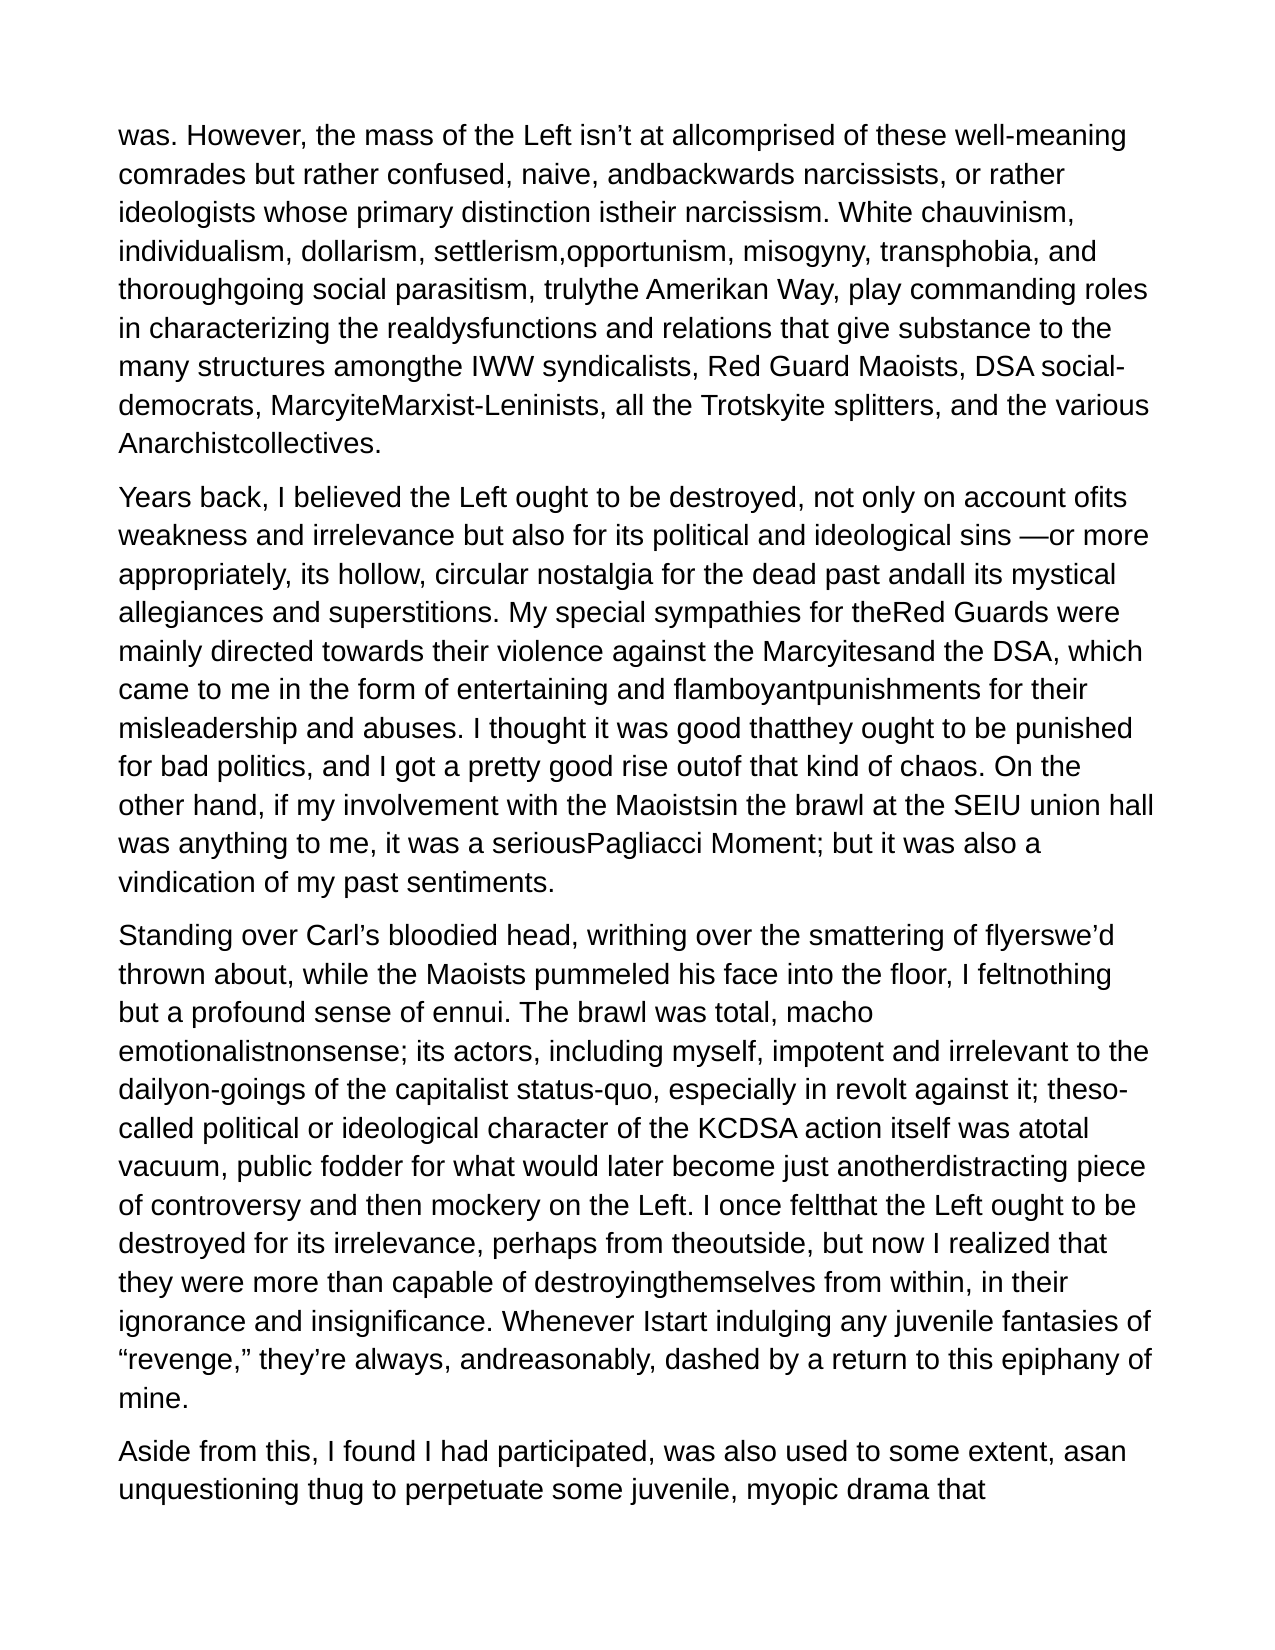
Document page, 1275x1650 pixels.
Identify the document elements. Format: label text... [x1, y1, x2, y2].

text Standing over Carl’s bloodied head, writhing over the smattering of flyerswe’d thrown about, while the Maoists pummeled his face into the floor, I feltnothing but a profound sense of ennui. The brawl was total, macho emotionalistnonsense; its actors, including myself, impotent and irrelevant to the dailyon-goings of the capitalist status-quo, especially in revolt against it; theso-called political or ideological character of the KCDSA action itself was atotal vacuum, public fodder for what would later become just anotherdistracting piece of controversy and then mockery on the Left. I once feltthat the Left ought to be destroyed for its irrelevance, perhaps from theoutside, but now I realized that they were more than capable of destroyingthemselves from within, in their ignorance and insignificance. Whenever Istart indulging any juvenile fantasies of “revenge,” they’re always, andreasonably, dashed by a return to this epiphany of mine. [118, 918, 1157, 1414]
text Years back, I believed the Left ought to be destroyed, not only on account ofits weakness and irrelevance but also for its political and ideological sins —or more appropriately, its hollow, circular nostalgia for the dead past andall its mystical allegiances and superstitions. My special sympathies for theRed Guards were mainly directed towards their violence against the Marcyitesand the DSA, which came to me in the form of entertaining and flamboyantpunishments for their misleadership and abuses. I thought it was good thatthey ought to be punished for bad politics, and I got a pretty good rise outof that kind of chaos. On the other hand, if my involvement with the Maoistsin the brawl at the SEIU union hall was anything to me, it was a seriousPagliacci Moment; but it was also a vindication of my past sentiments. [118, 479, 1157, 898]
text was. However, the mass of the Left isn’t at allcomprised of these well-meaning comrades but rather confused, naive, andbackwards narcissists, or rather ideologists whose primary distinction istheir narcissism. White chauvinism, individualism, dollarism, settlerism,opportunism, misogyny, transphobia, and thoroughgoing social parasitism, trulythe Amerikan Way, play commanding roles in characterizing the realdysfunctions and relations that give substance to the many structures amongthe IWW syndicalists, Red Guard Maoists, DSA social-democrats, MarcyiteMarxist-Leninists, all the Trotskyite splitters, and the various Anarchistcollectives. [118, 118, 1157, 460]
text Aside from this, I found I had participated, was also used to some extent, asan unquestioning thug to perpetuate some juvenile, myopic drama that [118, 1434, 1157, 1506]
